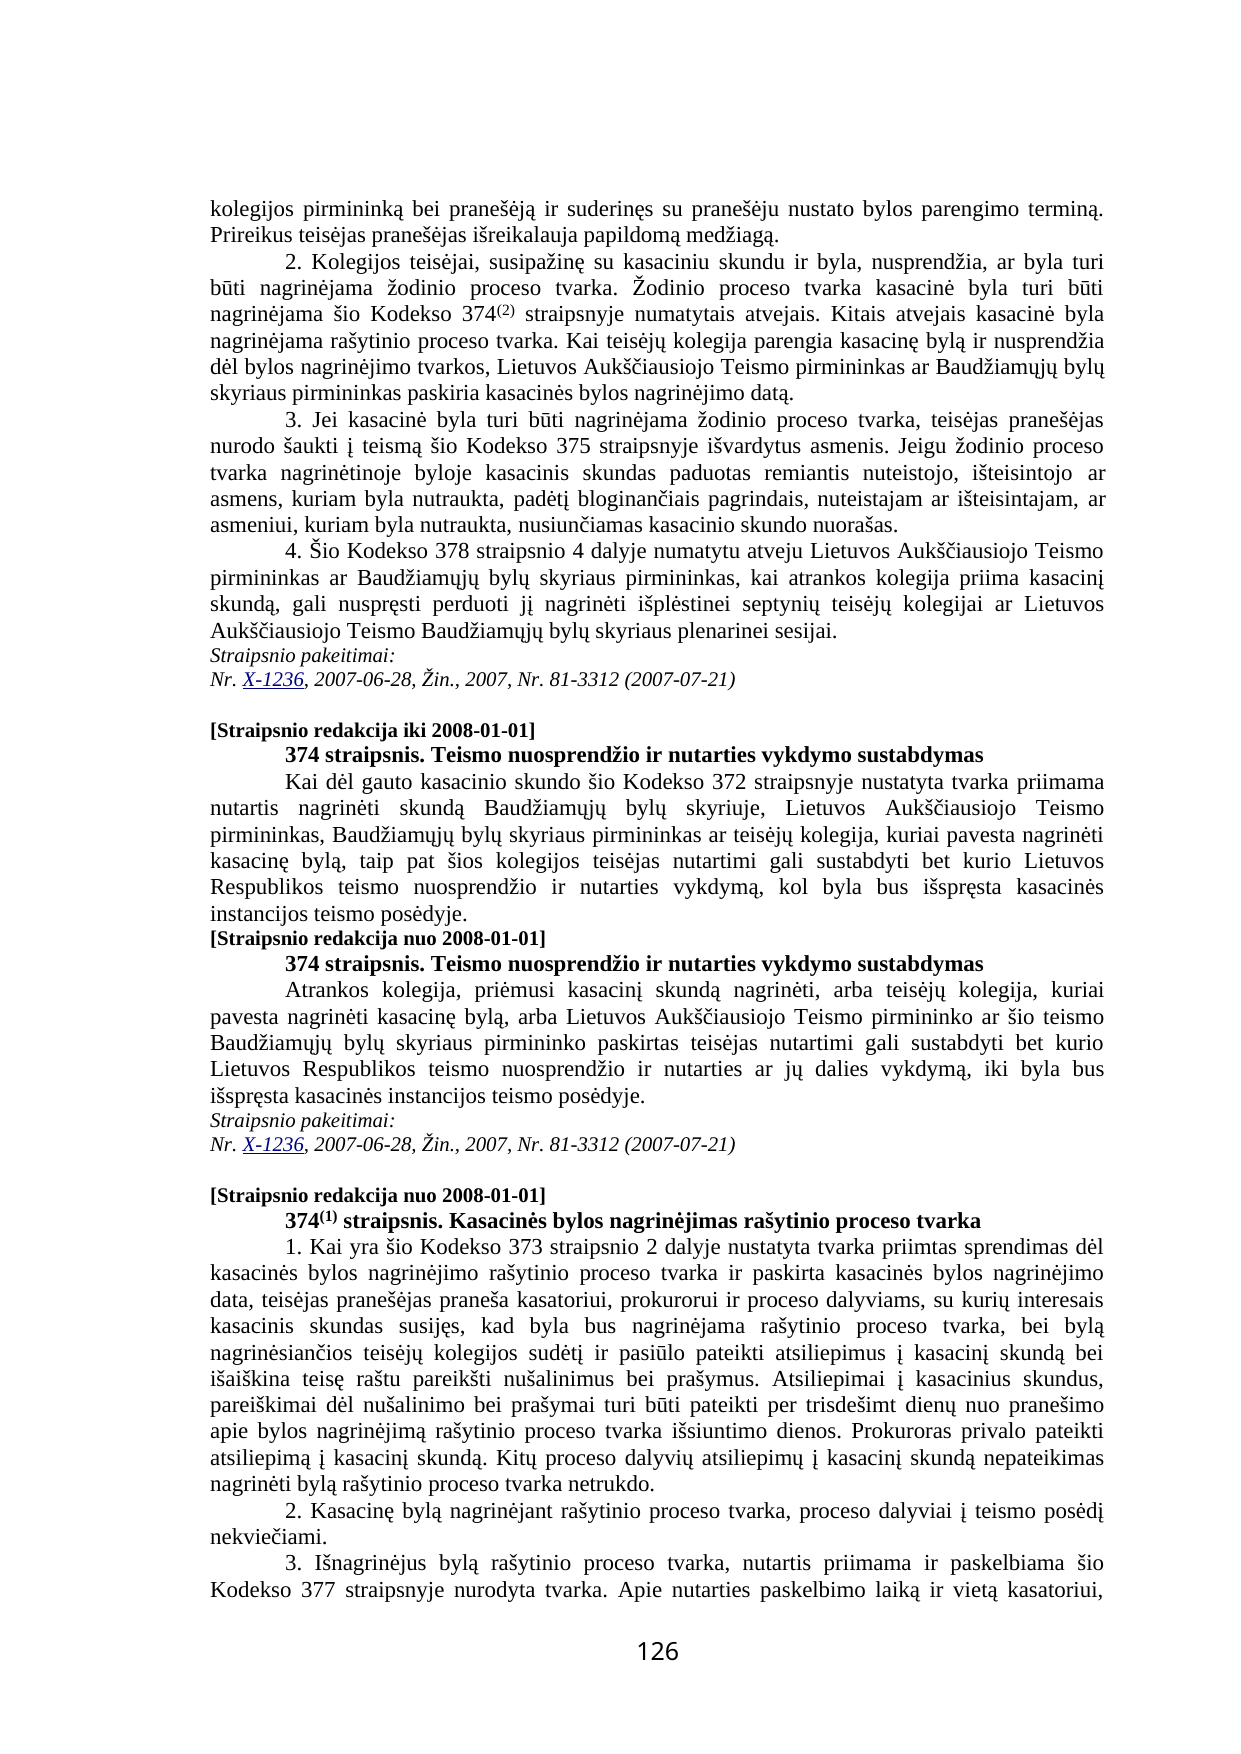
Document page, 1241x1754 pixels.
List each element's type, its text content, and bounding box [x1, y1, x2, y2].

text 2. Kolegijos teisėjai, susipažinę su kasaciniu skundu ir byla, nusprendžia, ar byla turi būti nagrinėjama žodinio proceso tvarka. Žodinio proceso tvarka kasacinė byla turi būti nagrinėjama šio Kodekso 374(2) straipsnyje numatytais atvejais. Kitais atvejais kasacinė byla nagrinėjama rašytinio proceso tvarka. Kai teisėjų kolegija parengia kasacinę bylą ir nusprendžia dėl bylos nagrinėjimo tvarkos, Lietuvos Aukščiausiojo Teismo pirmininkas ar Baudžiamųjų bylų skyriaus pirmininkas paskiria kasacinės bylos nagrinėjimo datą. [210, 248, 1106, 406]
text [Straipsnio redakcija nuo 2008-01-01] [210, 1183, 1106, 1207]
text 3. Išnagrinėjus bylą rašytinio proceso tvarka, nutartis priimama ir paskelbiama šio Kodekso 377 straipsnyje nurodyta tvarka. Apie nutarties paskelbimo laiką ir vietą kasatoriui, [210, 1549, 1106, 1602]
text Nr. X-1236, 2007-06-28, Žin., 2007, Nr. 81-3312 (2007-07-21) [210, 667, 1106, 691]
text 374 straipsnis. Teismo nuosprendžio ir nutarties vykdymo sustabdymas [210, 950, 1106, 976]
text 2. Kasacinę bylą nagrinėjant rašytinio proceso tvarka, proceso dalyviai į teismo posėdį nekviečiami. [210, 1497, 1106, 1549]
text Straipsnio pakeitimai: [210, 1108, 1106, 1132]
text [Straipsnio redakcija nuo 2008-01-01] [210, 926, 1106, 950]
text Atrankos kolegija, priėmusi kasacinį skundą nagrinėti, arba teisėjų kolegija, kuriai pavesta nagrinėti kasacinę bylą, arba Lietuvos Aukščiausiojo Teismo pirmininko ar šio teismo Baudžiamųjų bylų skyriaus pirmininko paskirtas teisėjas nutartimi gali sustabdyti bet kurio Lietuvos Respublikos teismo nuosprendžio ir nutarties ar jų dalies vykdymą, iki byla bus išspręsta kasacinės instancijos teismo posėdyje. [210, 976, 1106, 1108]
text 374(1) straipsnis. Kasacinės bylos nagrinėjimas rašytinio proceso tvarka [210, 1207, 1106, 1233]
text Straipsnio pakeitimai: [210, 643, 1106, 667]
text kolegijos pirmininką bei pranešėją ir suderinęs su pranešėju nustato bylos parengimo terminą. Prireikus teisėjas pranešėjas išreikalauja papildomą medžiagą. [210, 195, 1106, 248]
text 3. Jei kasacinė byla turi būti nagrinėjama žodinio proceso tvarka, teisėjas pranešėjas nurodo šaukti į teismą šio Kodekso 375 straipsnyje išvardytus asmenis. Jeigu žodinio proceso tvarka nagrinėtinoje byloje kasacinis skundas paduotas remiantis nuteistojo, išteisintojo ar asmens, kuriam byla nutraukta, padėtį bloginančiais pagrindais, nuteistajam ar išteisintajam, ar asmeniui, kuriam byla nutraukta, nusiunčiamas kasacinio skundo nuorašas. [210, 406, 1106, 538]
text 374 straipsnis. Teismo nuosprendžio ir nutarties vykdymo sustabdymas [210, 742, 1106, 768]
text 4. Šio Kodekso 378 straipsnio 4 dalyje numatytu atveju Lietuvos Aukščiausiojo Teismo pirmininkas ar Baudžiamųjų bylų skyriaus pirmininkas, kai atrankos kolegija priima kasacinį skundą, gali nuspręsti perduoti jį nagrinėti išplėstinei septynių teisėjų kolegijai ar Lietuvos Aukščiausiojo Teismo Baudžiamųjų bylų skyriaus plenarinei sesijai. [210, 538, 1106, 643]
text Kai dėl gauto kasacinio skundo šio Kodekso 372 straipsnyje nustatyta tvarka priimama nutartis nagrinėti skundą Baudžiamųjų bylų skyriuje, Lietuvos Aukščiausiojo Teismo pirmininkas, Baudžiamųjų bylų skyriaus pirmininkas ar teisėjų kolegija, kuriai pavesta nagrinėti kasacinę bylą, taip pat šios kolegijos teisėjas nutartimi gali sustabdyti bet kurio Lietuvos Respublikos teismo nuosprendžio ir nutarties vykdymą, kol byla bus išspręsta kasacinės instancijos teismo posėdyje. [210, 768, 1106, 926]
text 1. Kai yra šio Kodekso 373 straipsnio 2 dalyje nustatyta tvarka priimtas sprendimas dėl kasacinės bylos nagrinėjimo rašytinio proceso tvarka ir paskirta kasacinės bylos nagrinėjimo data, teisėjas pranešėjas praneša kasatoriui, prokurorui ir proceso dalyviams, su kurių interesais kasacinis skundas susijęs, kad byla bus nagrinėjama rašytinio proceso tvarka, bei bylą nagrinėsiančios teisėjų kolegijos sudėtį ir pasiūlo pateikti atsiliepimus į kasacinį skundą bei išaiškina teisę raštu pareikšti nušalinimus bei prašymus. Atsiliepimai į kasacinius skundus, pareiškimai dėl nušalinimo bei prašymai turi būti pateikti per trisdešimt dienų nuo pranešimo apie bylos nagrinėjimą rašytinio proceso tvarka išsiuntimo dienos. Prokuroras privalo pateikti atsiliepimą į kasacinį skundą. Kitų proceso dalyvių atsiliepimų į kasacinį skundą nepateikimas nagrinėti bylą rašytinio proceso tvarka netrukdo. [210, 1233, 1106, 1497]
text Nr. X-1236, 2007-06-28, Žin., 2007, Nr. 81-3312 (2007-07-21) [210, 1132, 1106, 1156]
text [Straipsnio redakcija iki 2008-01-01] [210, 717, 1106, 742]
